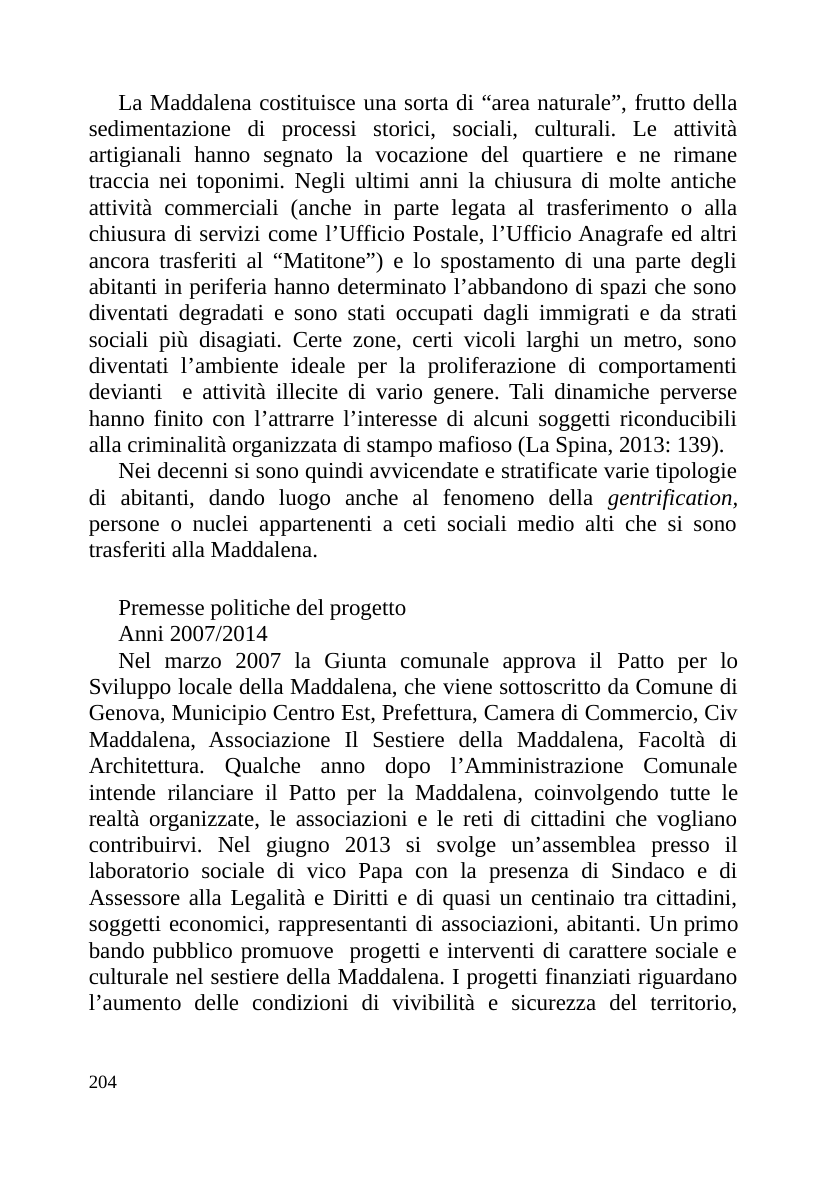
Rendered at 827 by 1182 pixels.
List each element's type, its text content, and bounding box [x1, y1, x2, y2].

text Anni 2007/2014 [88, 620, 738, 647]
text La Maddalena costituisce una sorta di “area naturale”, frutto della sedimentazione di processi storici, sociali, culturali. Le attività artigianali hanno segnato la vocazione del quartiere e ne rimane traccia nei toponimi. Negli ultimi anni la chiusura di molte antiche attività commerciali (anche in parte legata al trasferimento o alla chiusura di servizi come l’Ufficio Postale, l’Ufficio Anagrafe ed altri ancora trasferiti al “Matitone”) e lo spostamento di una parte degli abitanti in periferia hanno determinato l’abbandono di spazi che sono diventati degradati e sono stati occupati dagli immigrati e da strati sociali più disagiati. Certe zone, certi vicoli larghi un metro, sono diventati l’ambiente ideale per la proliferazione di comportamenti devianti e attività illecite di vario genere. Tali dinamiche perverse hanno finito con l’attrarre l’interesse di alcuni soggetti riconducibili alla criminalità organizzata di stampo mafioso (La Spina, 2013: 139). [88, 88, 738, 457]
text Nel marzo 2007 la Giunta comunale approva il Patto per lo Sviluppo locale della Maddalena, che viene sottoscritto da Comune di Genova, Municipio Centro Est, Prefettura, Camera di Commercio, Civ Maddalena, Associazione Il Sestiere della Maddalena, Facoltà di Architettura. Qualche anno dopo l’Amministrazione Comunale intende rilanciare il Patto per la Maddalena, coinvolgendo tutte le realtà organizzate, le associazioni e le reti di cittadini che vogliano contribuirvi. Nel giugno 2013 si svolge un’assemblea presso il laboratorio sociale di vico Papa con la presenza di Sindaco e di Assessore alla Legalità e Diritti e di quasi un centinaio tra cittadini, soggetti economici, rappresentanti di associazioni, abitanti. Un primo bando pubblico promuove progetti e interventi di carattere sociale e culturale nel sestiere della Maddalena. I progetti finanziati riguardano l’aumento delle condizioni di vivibilità e sicurezza del territorio, [88, 647, 738, 1016]
text Nei decenni si sono quindi avvicendate e stratificate varie tipologie di abitanti, dando luogo anche al fenomeno della gentrification, persone o nuclei appartenenti a ceti sociali medio alti che si sono trasferiti alla Maddalena. [88, 457, 738, 563]
text Premesse politiche del progetto [88, 594, 738, 620]
